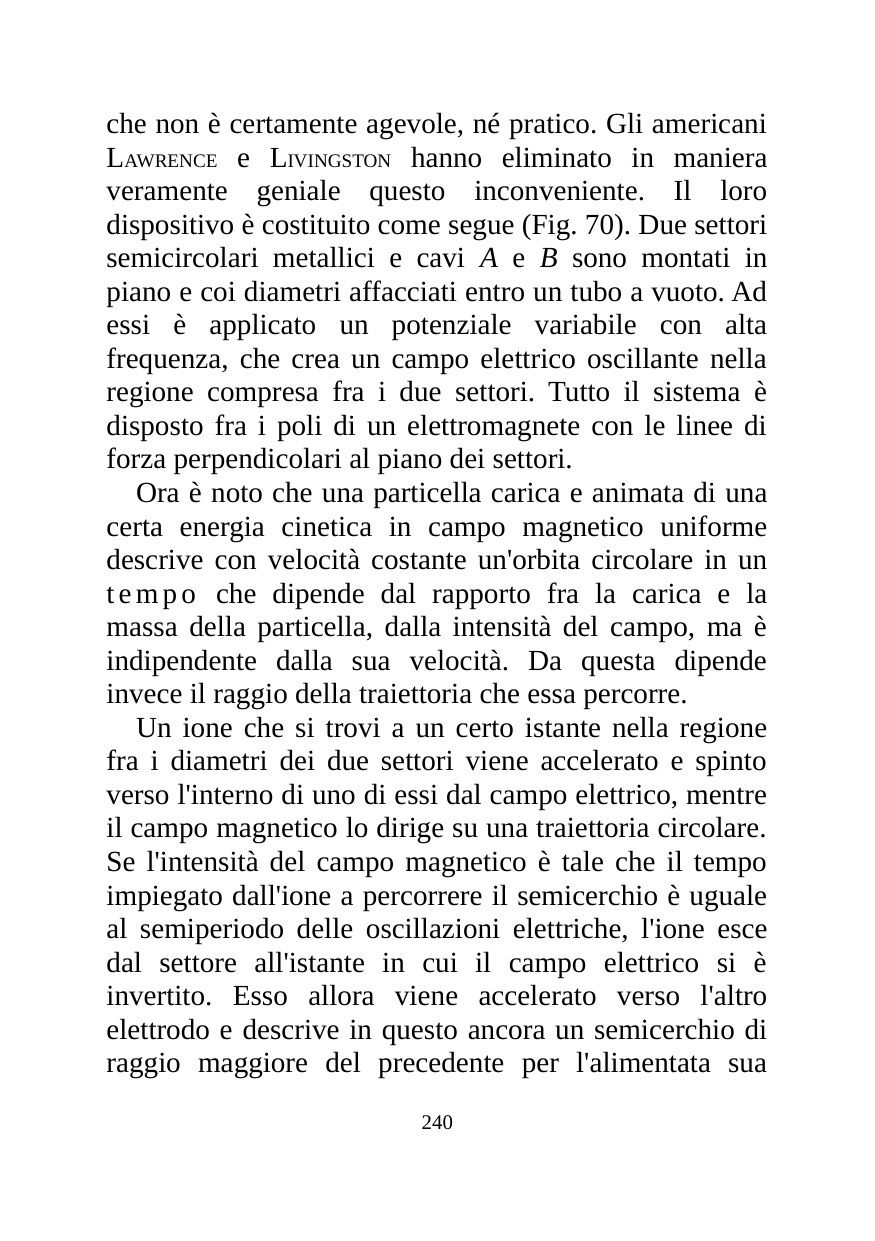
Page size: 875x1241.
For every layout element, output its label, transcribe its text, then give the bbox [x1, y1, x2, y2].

text che non è certamente agevole, né pratico. Gli americani Lawrence e Livingston hanno eliminato in maniera veramente geniale questo inconveniente. Il loro dispositivo è costituito come segue (Fig. 70). Due settori semicircolari metallici e cavi A e B sono montati in piano e coi diametri affacciati entro un tubo a vuoto. Ad essi è applicato un potenziale variabile con alta frequenza, che crea un campo elettrico oscillante nella regione compresa fra i due settori. Tutto il sistema è disposto fra i poli di un elettromagnete con le linee di forza perpendicolari al piano dei settori. [106, 106, 768, 475]
text Ora è noto che una particella carica e animata di una certa energia cinetica in campo magnetico uniforme descrive con velocità costante un'orbita circolare in un tempo che dipende dal rapporto fra la carica e la massa della particella, dalla intensità del campo, ma è indipendente dalla sua velocità. Da questa dipende invece il raggio della traiettoria che essa percorre. [106, 475, 768, 710]
text Un ione che si trovi a un certo istante nella regione fra i diametri dei due settori viene accelerato e spinto verso l'interno di uno di essi dal campo elettrico, mentre il campo magnetico lo dirige su una traiettoria circolare. Se l'intensità del campo magnetico è tale che il tempo impiegato dall'ione a percorrere il semicerchio è uguale al semiperiodo delle oscillazioni elettriche, l'ione esce dal settore all'istante in cui il campo elettrico si è invertito. Esso allora viene accelerato verso l'altro elettrodo e descrive in questo ancora un semicerchio di raggio maggiore del precedente per l'alimentata sua [106, 710, 768, 1079]
